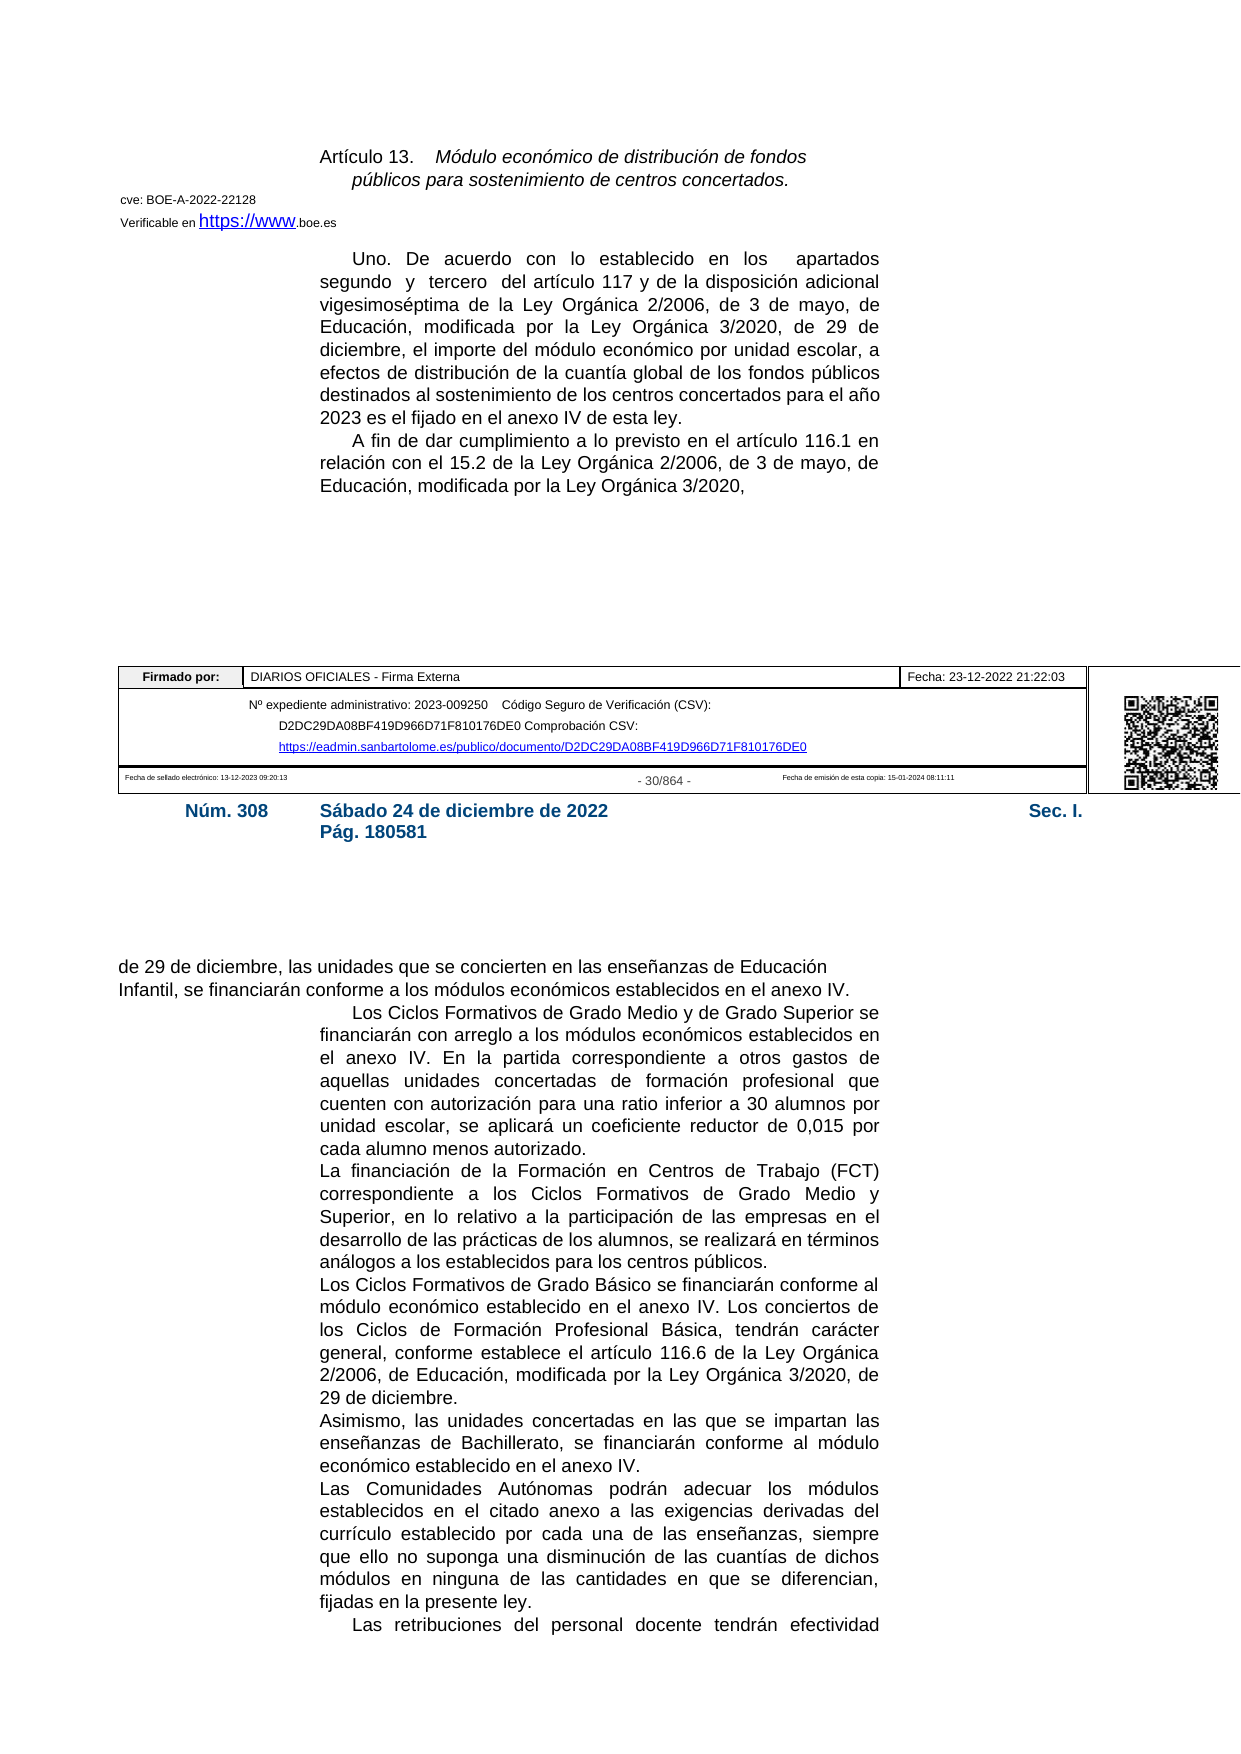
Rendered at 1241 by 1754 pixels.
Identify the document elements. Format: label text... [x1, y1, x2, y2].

text La financiación de la Formación en Centros de Trabajo (FCT) correspondiente a los Ciclos Formativos de Grado Medio y Superior, en lo relativo a la participación de las empresas en el desarrollo de las prácticas de los alumnos, se realizará en términos análogos a los establecidos para los centros públicos. [319, 1160, 880, 1273]
text Núm. 308 Sábado 24 de diciembre de 2022 Sec. I. Pág. 180581 [185, 799, 1122, 843]
text Verificable en https://www.boe.es [120, 209, 880, 231]
text Las retribuciones del personal docente tendrán efectividad [319, 1613, 880, 1635]
table_header Firmado por: [119, 667, 242, 685]
text Las Comunidades Autónomas podrán adecuar los módulos establecidos en el citado anexo a las exigencias derivadas del currículo establecido por cada una de las enseñanzas, siempre que ello no suponga una disminución de las cuantías de dichos módulos en ninguna de las cantidades en que se diferencian, fijadas en la presente ley. [319, 1477, 879, 1612]
text cve: BOE-A-2022-22128 [120, 193, 880, 207]
text A fin de dar cumplimiento a lo previsto en el artículo 116.1 en relación con el 15.2 de la Ley Orgánica 2/2006, de 3 de mayo, de Educación, modificada por la Ley Orgánica 3/2020, [319, 429, 879, 496]
table_cell Fecha de sellado electrónico: 13-12-2023 09:20:13 - 30/864 - Fecha de emisión de esta copia: 15-01-2024 08:11:11 [119, 768, 1086, 793]
text Artículo 13. Módulo económico de distribución de fondos públicos para sostenimiento de centros concertados. [319, 146, 879, 190]
text Asimismo, las unidades concertadas en las que se impartan las enseñanzas de Bachillerato, se financiarán conforme al módulo económico establecido en el anexo IV. [319, 1409, 880, 1476]
text Uno. De acuerdo con lo establecido en los apartados segundo y tercero del artículo 117 y de la disposición adicional vigesimoséptima de la Ley Orgánica 2/2006, de 3 de mayo, de Educación, modificada por la Ley Orgánica 3/2020, de 29 de diciembre, el importe del módulo económico por unidad escolar, a efectos de distribución de la cuantía global de los fondos públicos destinados al sostenimiento de los centros concertados para el año 2023 es el fijado en el anexo IV de esta ley. [319, 248, 880, 428]
text Los Ciclos Formativos de Grado Medio y de Grado Superior se financiarán con arreglo a los módulos económicos establecidos en el anexo IV. En la partida correspondiente a otros gastos de aquellas unidades concertadas de formación profesional que cuenten con autorización para una ratio inferior a 30 alumnos por unidad escolar, se aplicará un coeficiente reductor de 0,015 por cada alumno menos autorizado. [319, 1002, 880, 1159]
table_header Fecha: 23-12-2022 21:22:03 [901, 667, 1086, 687]
table_header [1089, 667, 1240, 793]
table_cell Nº expediente administrativo: 2023-009250 Código Seguro de Verificación (CSV): D2DC29DA08BF419D966D71F810176DE0 Comprobación CSV: https://eadmin.sanbartolome.es/publico/documento/D2DC29DA08BF419D966D71F810176DE0 [119, 689, 1086, 765]
text Los Ciclos Formativos de Grado Básico se financiarán conforme al módulo económico establecido en el anexo IV. Los conciertos de los Ciclos de Formación Profesional Básica, tendrán carácter general, conforme establece el artículo 116.6 de la Ley Orgánica 2/2006, de Educación, modificada por la Ley Orgánica 3/2020, de 29 de diciembre. [319, 1274, 879, 1408]
table_header DIARIOS OFICIALES - Firma Externa [244, 667, 899, 687]
text de 29 de diciembre, las unidades que se concierten en las enseñanzas de Educación Infantil, se financiarán conforme a los módulos económicos establecidos en el anexo IV. [118, 956, 878, 1001]
